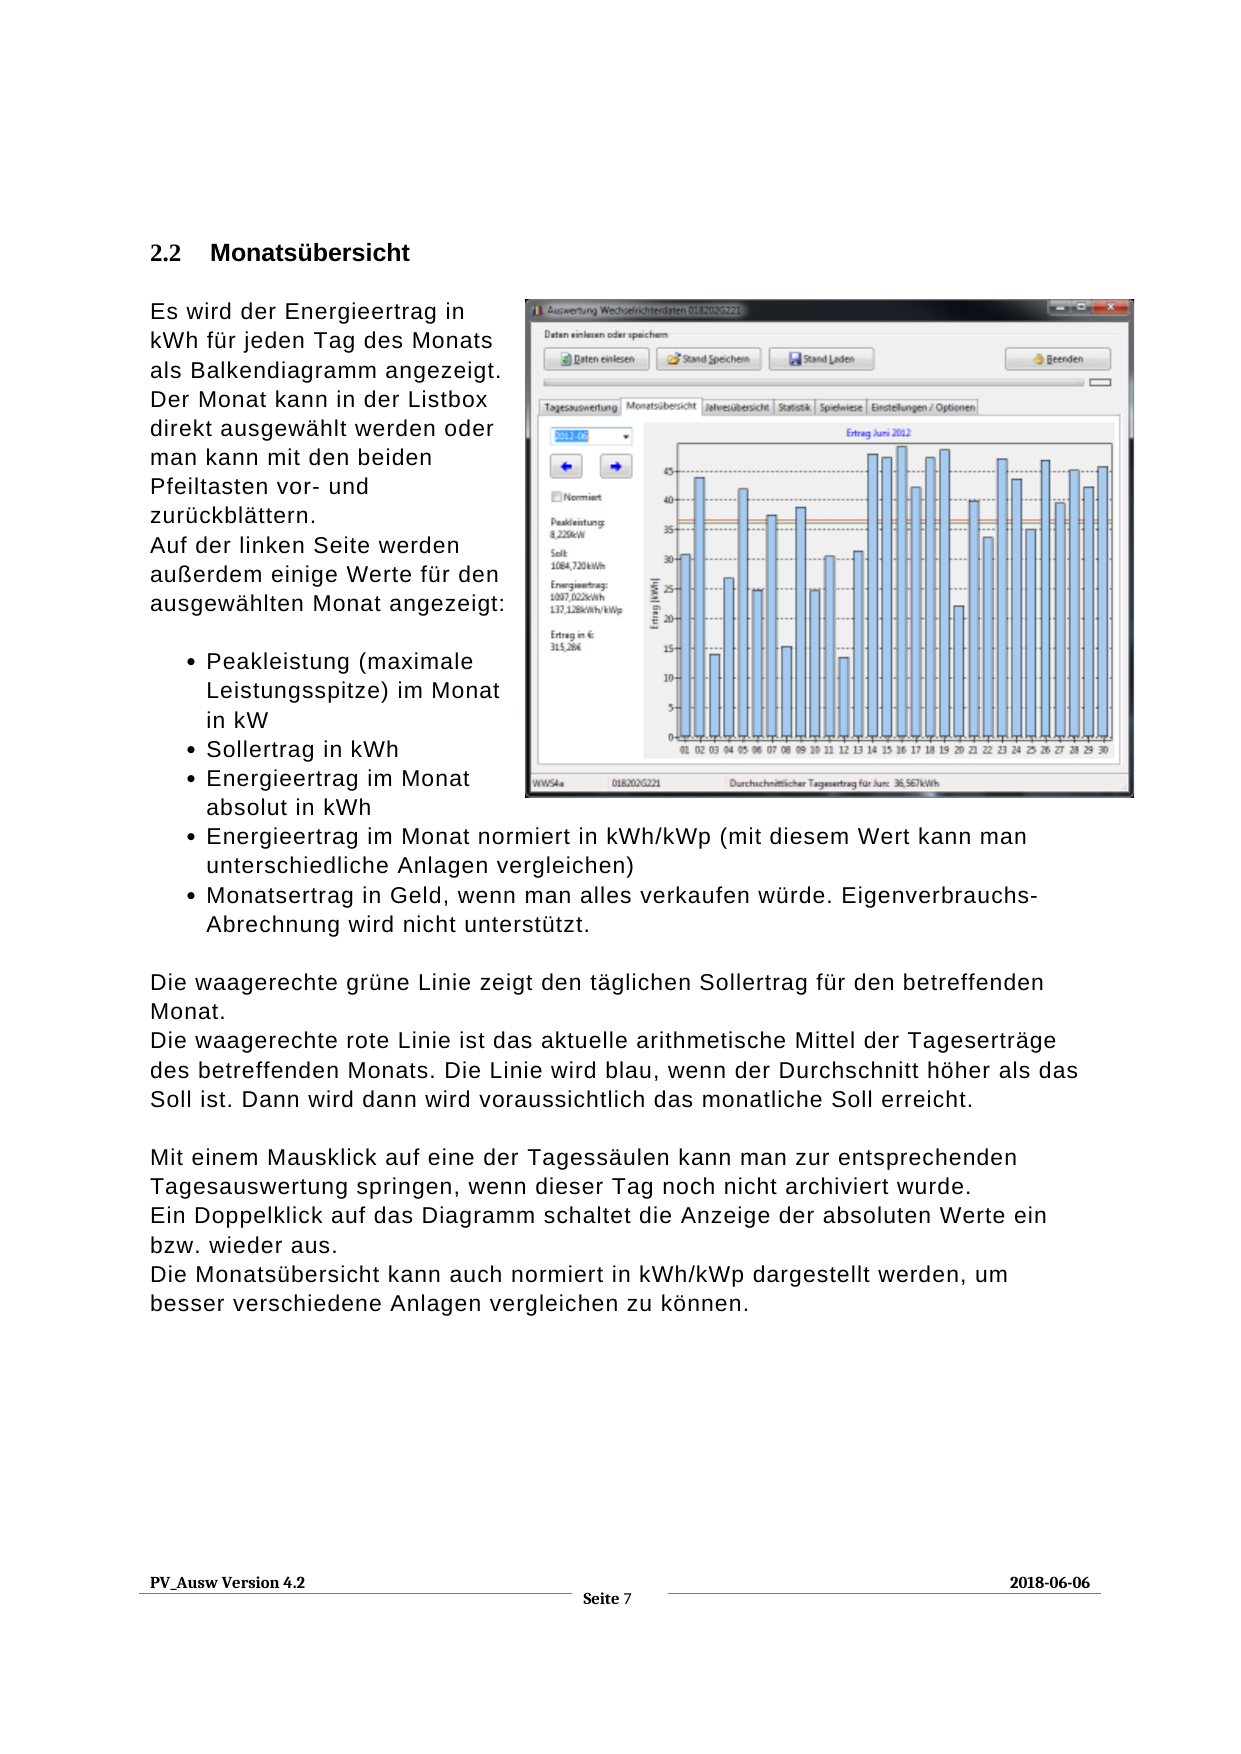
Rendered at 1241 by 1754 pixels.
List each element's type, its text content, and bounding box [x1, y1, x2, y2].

text Die waagerechte grüne Linie zeigt den täglichen Sollertrag für den betreffenden Monat. Die waagerechte rote Linie ist das aktuelle arithmetische Mittel der Tageserträge des betreffenden Monats. Die Linie wird blau, wenn der Durchschnitt höher als das Soll ist. Dann wird dann wird voraussichtlich das monatliche Soll erreicht. [150, 966, 1090, 1112]
list Peakleistung (maximale Leistungsspitze) im Monat in kW [187, 646, 525, 733]
list Monatsertrag in Geld, wenn man alles verkaufen würde. Eigenverbrauchs-Abrechnung wird nicht unterstützt. [187, 879, 1090, 937]
list Sollertrag in kWh [187, 733, 525, 762]
list Energieertrag im Monat absolut in kWh [187, 762, 1090, 821]
text Mit einem Mausklick auf eine der Tagessäulen kann man zur entsprechenden Tagesauswertung springen, wenn dieser Tag noch nicht archiviert wurde. Ein Doppelklick auf das Diagramm schaltet die Anzeige der absoluten Werte ein bzw. wieder aus. Die Monatsübersicht kann auch normiert in kWh/kWp dargestellt werden, um besser verschiedene Anlagen vergleichen zu können. [150, 1141, 1090, 1316]
text Es wird der Energieertrag in kWh für jeden Tag des Monats als Balkendiagramm angezeigt. Der Monat kann in der Listbox direkt ausgewählt werden oder man kann mit den beiden Pfeiltasten vor- und zurückblättern. Auf der linken Seite werden außerdem einige Werte für den ausgewählten Monat angezeigt: [150, 296, 1090, 616]
list Energieertrag im Monat normiert in kWh/kWp (mit diesem Wert kann man unterschiedliche Anlagen vergleichen) [187, 821, 1090, 879]
picture [525, 299, 1135, 798]
subtitle Monatsübersicht [150, 237, 1090, 266]
